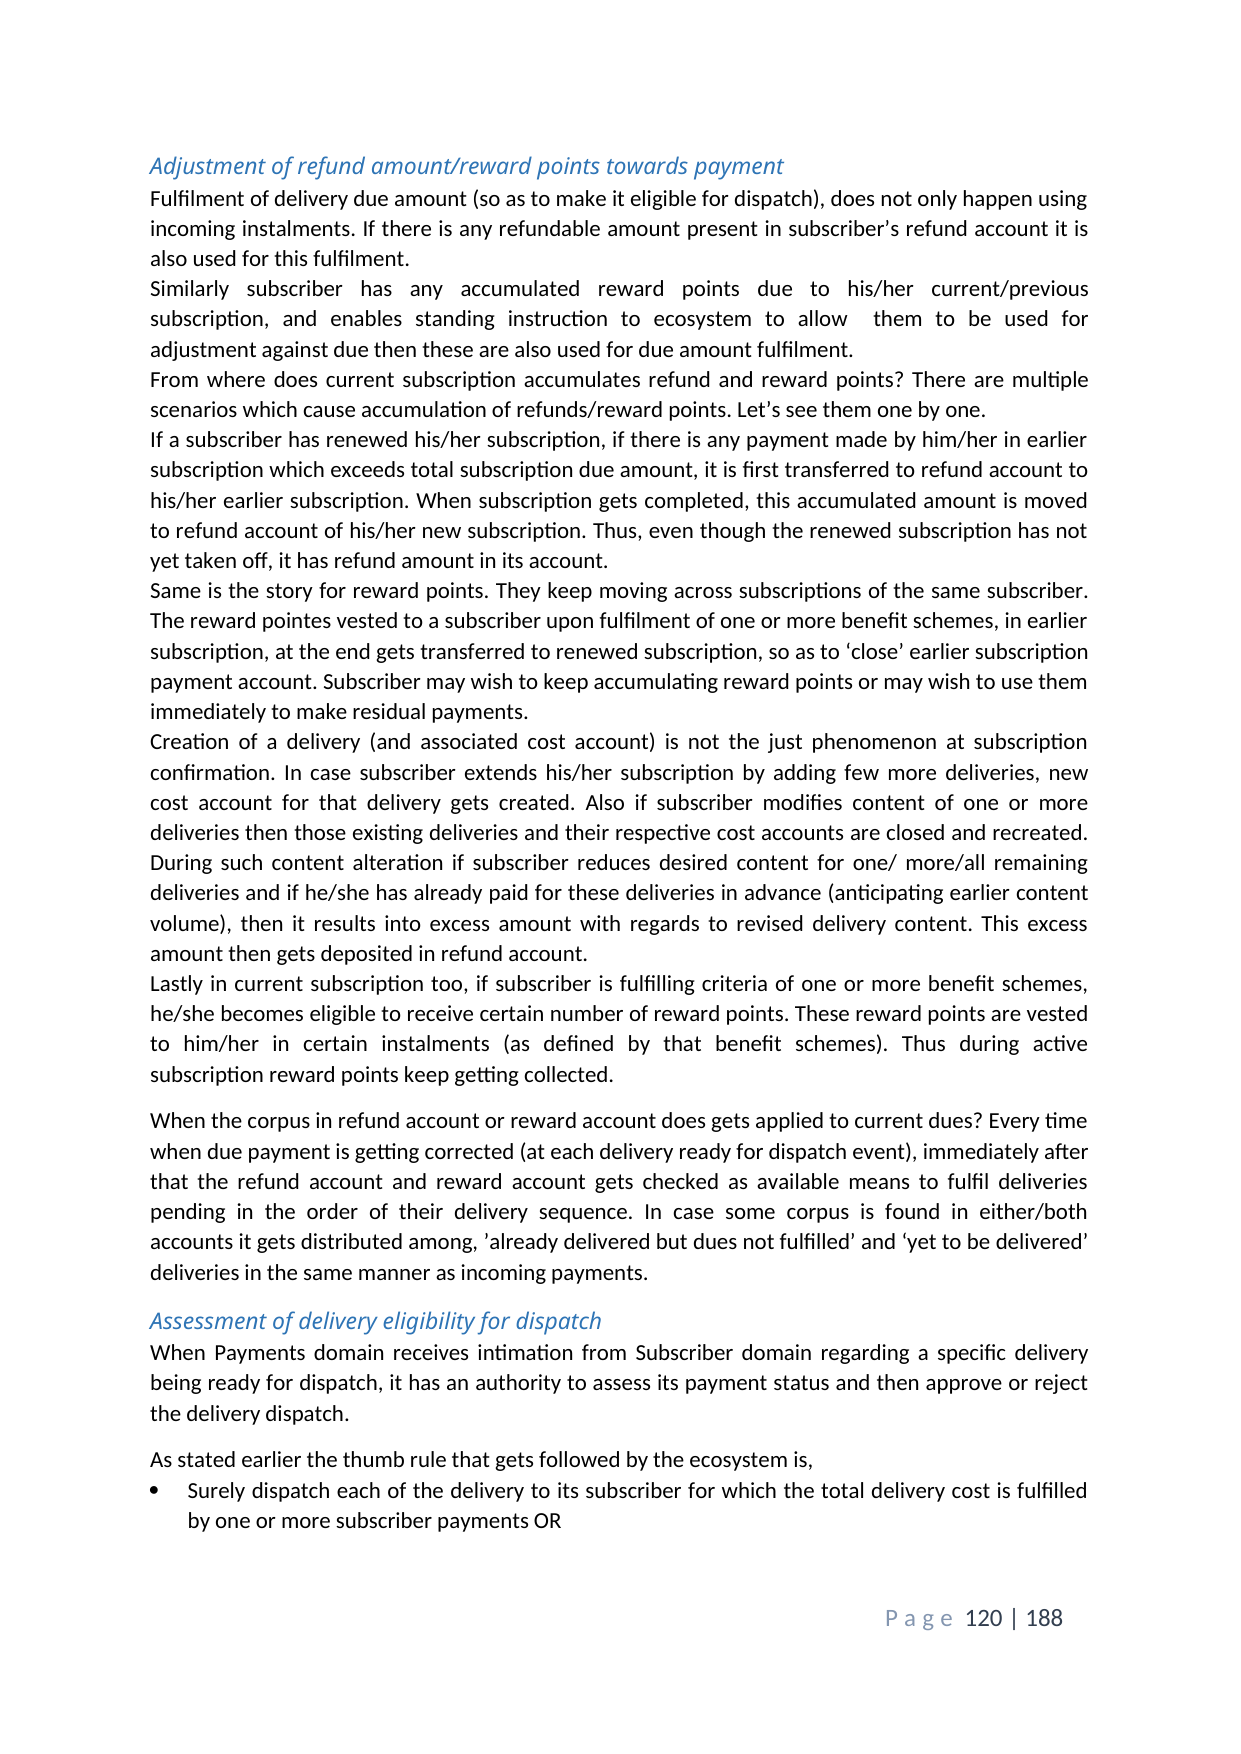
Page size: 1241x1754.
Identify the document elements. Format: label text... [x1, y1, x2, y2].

text When Payments domain receives intimation from Subscriber domain regarding a specific delivery being ready for dispatch, it has an authority to assess its payment status and then approve or reject the delivery dispatch. [150, 1338, 1090, 1427]
list As stated earlier the thumb rule that gets followed by the ecosystem is, [150, 1446, 1090, 1474]
list Creation of a delivery (and associated cost account) is not the just phenomenon at subscription confirmation. In case subscriber extends his/her subscription by adding few more deliveries, new cost account for that delivery gets created. Also if subscriber modifies content of one or more deliveries then those existing deliveries and their respective cost accounts are closed and recreated. During such content alteration if subscriber reduces desired content for one/ more/all remaining deliveries and if he/she has already paid for these deliveries in advance (anticipating earlier content volume), then it results into excess amount with regards to revised delivery content. This excess amount then gets deposited in refund account. [150, 727, 1090, 967]
list Similarly subscriber has any accumulated reward points due to his/her current/previous subscription, and enables standing instruction to ecosystem to allow them to be used for adjustment against due then these are also used for due amount fulfilment. [150, 274, 1090, 363]
text When the corpus in refund account or reward account does gets applied to current dues? Every time when due payment is getting corrected (at each delivery ready for dispatch event), immediately after that the refund account and reward account gets checked as available means to fulfil deliveries pending in the order of their delivery sequence. In case some corpus is found in either/both accounts it gets distributed among, ’already delivered but dues not fulfilled’ and ‘yet to be delivered’ deliveries in the same manner as incoming payments. [150, 1107, 1090, 1286]
subtitle Adjustment of refund amount/reward points towards payment [150, 150, 1090, 181]
list Same is the story for reward points. They keep moving across subscriptions of the same subscriber. The reward pointes vested to a subscriber upon fulfilment of one or more benefit schemes, in earlier subscription, at the end gets transferred to renewed subscription, so as to ‘close’ earlier subscription payment account. Subscriber may wish to keep accumulating reward points or may wish to use them immediately to make residual payments. [150, 576, 1090, 725]
list If a subscriber has renewed his/her subscription, if there is any payment made by him/her in earlier subscription which exceeds total subscription due amount, it is first transferred to refund account to his/her earlier subscription. When subscription gets completed, this accumulated amount is moved to refund account of his/her new subscription. Thus, even though the renewed subscription has not yet taken off, it has refund amount in its account. [150, 425, 1090, 574]
list Surely dispatch each of the delivery to its subscriber for which the total delivery cost is fulfilled by one or more subscriber payments OR [150, 1476, 1090, 1534]
subtitle Assessment of delivery eligibility for dispatch [150, 1304, 1090, 1336]
list Lastly in current subscription too, if subscriber is fulfilling criteria of one or more benefit schemes, he/she becomes eligible to receive certain number of reward points. These reward points are vested to him/her in certain instalments (as defined by that benefit schemes). Thus during active subscription reward points keep getting collected. [150, 969, 1090, 1088]
list From where does current subscription accumulates refund and reward points? There are multiple scenarios which cause accumulation of refunds/reward points. Let’s see them one by one. [150, 365, 1090, 423]
list Fulfilment of delivery due amount (so as to make it eligible for dispatch), does not only happen using incoming instalments. If there is any refundable amount present in subscriber’s refund account it is also used for this fulfilment. [150, 184, 1090, 272]
